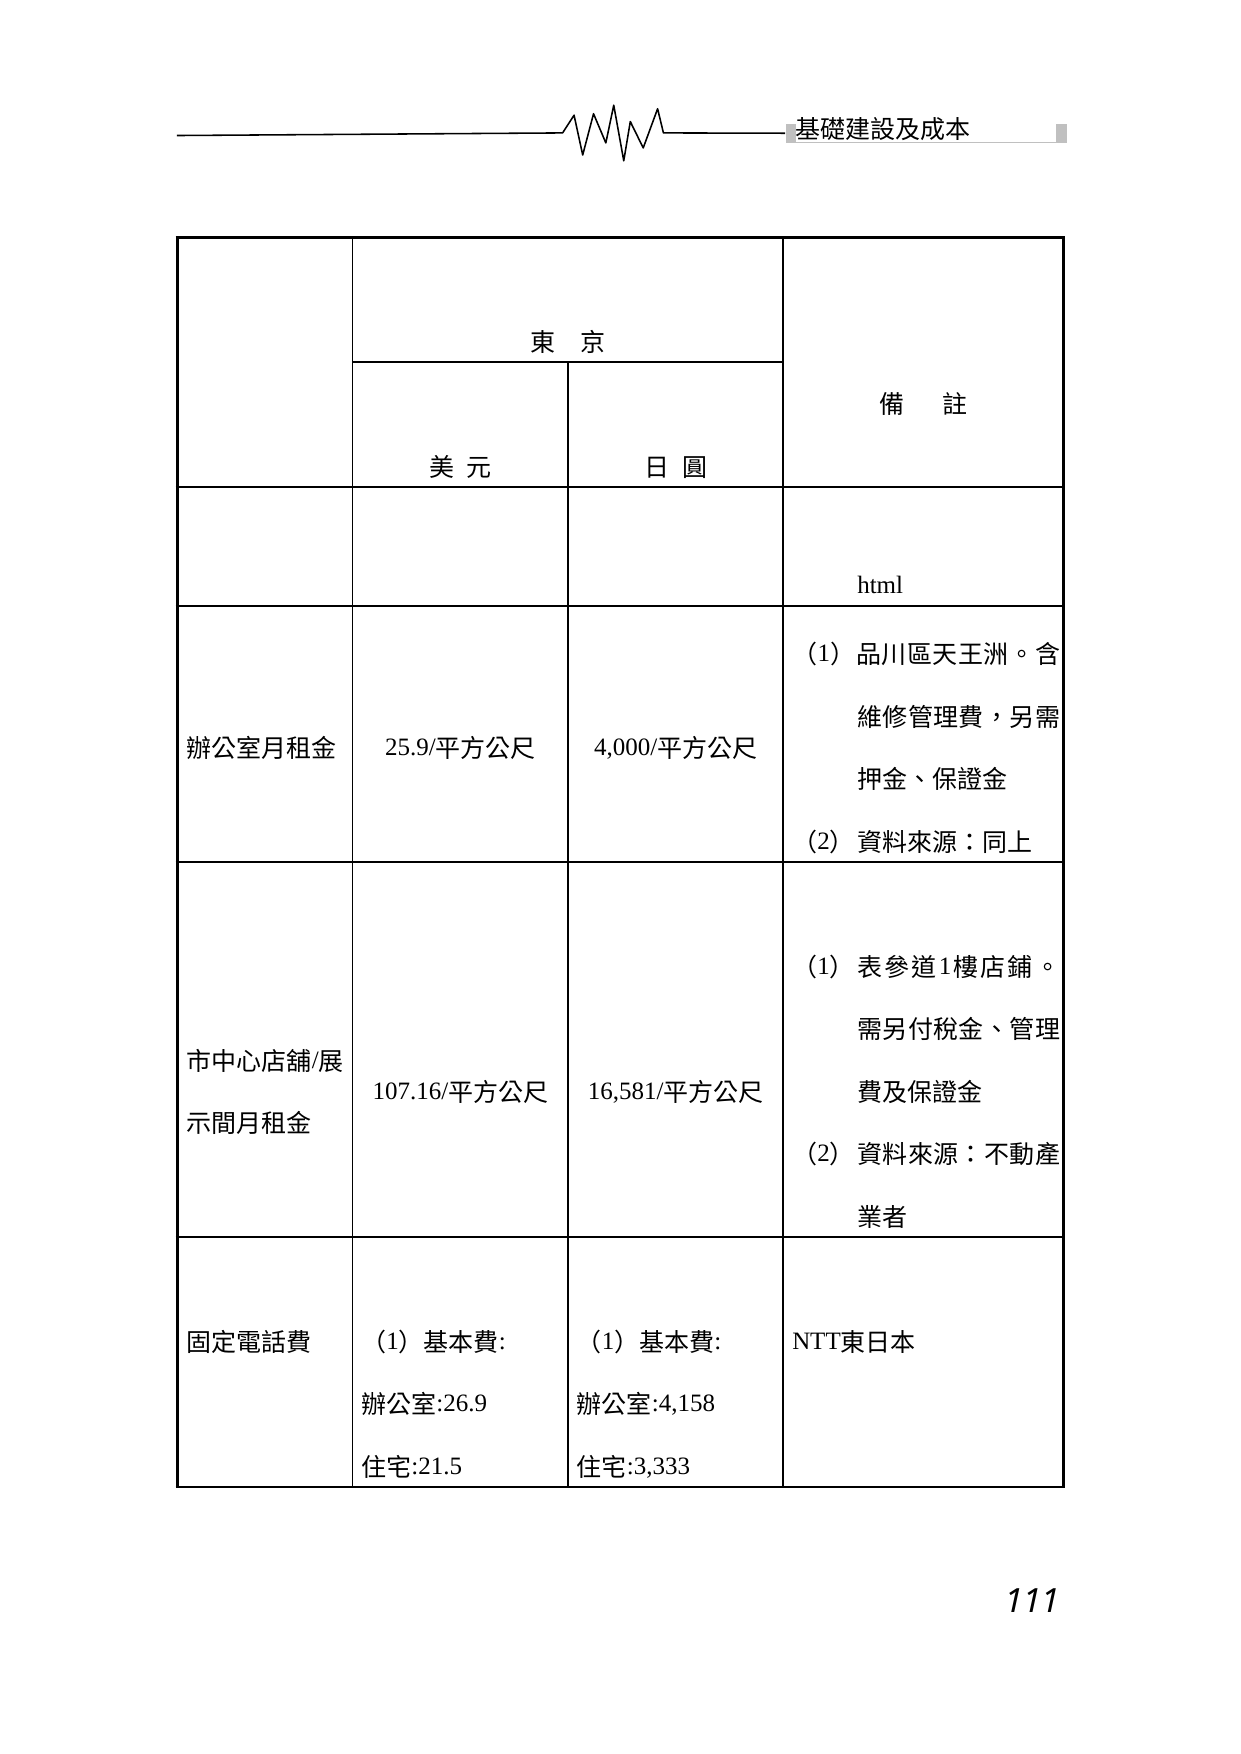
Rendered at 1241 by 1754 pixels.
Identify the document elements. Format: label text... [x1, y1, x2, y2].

table_cell html [784, 488, 1062, 605]
table_cell （1）基本費: 辦公室:4,158 住宅:3,333 [569, 1238, 782, 1486]
table_cell [569, 488, 782, 605]
table_cell 市中心店舖/展示間月租金 [179, 863, 352, 1236]
table_cell 日 圓 [569, 363, 782, 486]
table_cell 107.16/平方公尺 [353, 863, 567, 1236]
table_header 東 京 [353, 239, 782, 361]
table_cell （1）基本費: 辦公室:26.9 住宅:21.5 [353, 1238, 567, 1486]
table_cell 辦公室月租金 [179, 607, 352, 861]
table_cell 美 元 [353, 363, 567, 486]
table_cell 4,000/平方公尺 [569, 607, 782, 861]
table_cell [353, 488, 567, 605]
table_cell 25.9/平方公尺 [353, 607, 567, 861]
table_header 備 註 [784, 239, 1062, 486]
table_cell [179, 488, 352, 605]
table_cell （1） 表參道1樓店鋪。需另付稅金、管理費及保證金 （2） 資料來源：不動產業者 [784, 863, 1062, 1236]
table_cell 固定電話費 [179, 1238, 352, 1486]
table_cell NTT東日本 [784, 1238, 1062, 1486]
table_cell 16,581/平方公尺 [569, 863, 782, 1236]
table_header [179, 239, 352, 486]
table_cell （1）品川區天王洲。含維修管理費，另需押金、保證金 （2） 資料來源：同上 [784, 607, 1062, 861]
